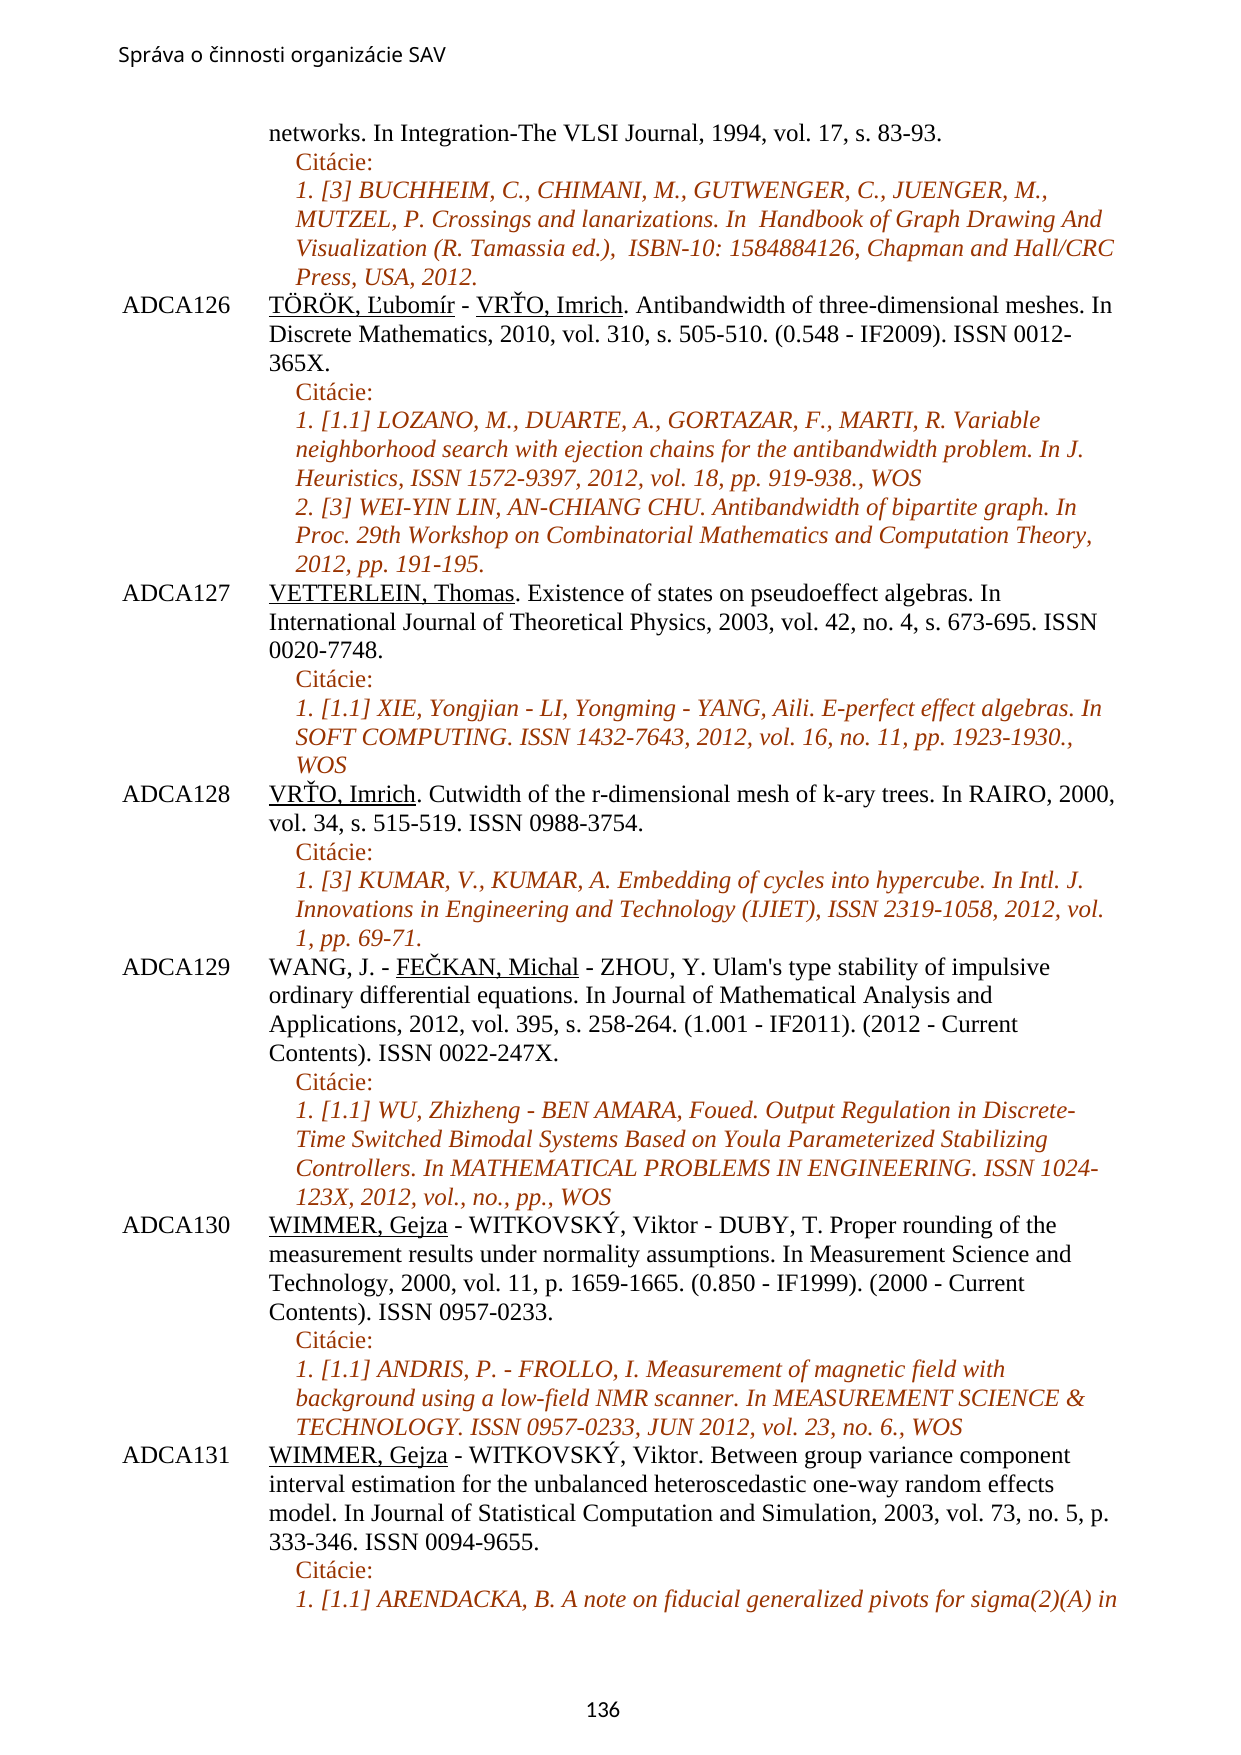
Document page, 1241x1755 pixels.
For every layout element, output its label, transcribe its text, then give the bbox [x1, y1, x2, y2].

table_header WANG, J. - FEČKAN, Michal - ZHOU, Y. Ulam's type stability of impulsive ordinary differential equations. In Journal of Mathematical Analysis and Applications, 2012, vol. 395, s. 258-264. (1.001 - IF2011). (2012 - Current Contents). ISSN 0022-247X. [269, 952, 1122, 1067]
text Citácie: [295, 837, 1122, 866]
text 1. [3] KUMAR, V., KUMAR, A. Embedding of cycles into hypercube. In Intl. J. Innovations in Engineering and Technology (IJIET), ISSN 2319-1058, 2012, vol. 1, pp. 69-71. [295, 866, 1122, 952]
text 1. [1.1] ARENDACKA, B. A note on fiducial generalized pivots for sigma(2)(A) in [295, 1584, 1122, 1613]
text Citácie: [295, 147, 1122, 176]
text 1. [3] BUCHHEIM, C., CHIMANI, M., GUTWENGER, C., JUENGER, M., MUTZEL, P. Crossings and lanarizations. In Handbook of Graph Drawing And Visualization (R. Tamassia ed.), ISBN-10: 1584884126, Chapman and Hall/CRC Press, USA, 2012. [295, 176, 1122, 291]
table_header WIMMER, Gejza - WITKOVSKÝ, Viktor. Between group variance component interval estimation for the unbalanced heteroscedastic one-way random effects model. In Journal of Statistical Computation and Simulation, 2003, vol. 73, no. 5, p. 333-346. ISSN 0094-9655. [269, 1441, 1122, 1556]
table_header TÖRÖK, Ľubomír - VRŤO, Imrich. Antibandwidth of three-dimensional meshes. In Discrete Mathematics, 2010, vol. 310, s. 505-510. (0.548 - IF2009). ISSN 0012-365X. [269, 291, 1122, 377]
text 2. [3] WEI-YIN LIN, AN-CHIANG CHU. Antibandwidth of bipartite graph. In Proc. 29th Workshop on Combinatorial Mathematics and Computation Theory, 2012, pp. 191-195. [295, 492, 1122, 578]
table_header ADCA131 [122, 1441, 269, 1556]
text Citácie: [295, 664, 1122, 693]
table_header VRŤO, Imrich. Cutwidth of the r-dimensional mesh of k-ary trees. In RAIRO, 2000, vol. 34, s. 515-519. ISSN 0988-3754. [269, 779, 1122, 837]
table_header ADCA129 [122, 952, 269, 1067]
table_header WIMMER, Gejza - WITKOVSKÝ, Viktor - DUBY, T. Proper rounding of the measurement results under normality assumptions. In Measurement Science and Technology, 2000, vol. 11, p. 1659-1665. (0.850 - IF1999). (2000 - Current Contents). ISSN 0957-0233. [269, 1211, 1122, 1326]
text 1. [1.1] LOZANO, M., DUARTE, A., GORTAZAR, F., MARTI, R. Variable neighborhood search with ejection chains for the antibandwidth problem. In J. Heuristics, ISSN 1572-9397, 2012, vol. 18, pp. 919-938., WOS [295, 406, 1122, 492]
table_header ADCA130 [122, 1211, 269, 1326]
table_header ADCA127 [122, 578, 269, 664]
text Citácie: [295, 1067, 1122, 1096]
table_header ADCA128 [122, 779, 269, 837]
table_header [122, 118, 269, 147]
text 1. [1.1] WU, Zhizheng - BEN AMARA, Foued. Output Regulation in Discrete-Time Switched Bimodal Systems Based on Youla Parameterized Stabilizing Controllers. In MATHEMATICAL PROBLEMS IN ENGINEERING. ISSN 1024-123X, 2012, vol., no., pp., WOS [295, 1096, 1122, 1211]
text 1. [1.1] ANDRIS, P. - FROLLO, I. Measurement of magnetic field with background using a low-field NMR scanner. In MEASUREMENT SCIENCE & TECHNOLOGY. ISSN 0957-0233, JUN 2012, vol. 23, no. 6., WOS [295, 1354, 1122, 1441]
table_header networks. In Integration-The VLSI Journal, 1994, vol. 17, s. 83-93. [269, 118, 1122, 147]
text Citácie: [295, 1326, 1122, 1354]
table_header ADCA126 [122, 291, 269, 377]
text Citácie: [295, 1556, 1122, 1584]
text 1. [1.1] XIE, Yongjian - LI, Yongming - YANG, Aili. E-perfect effect algebras. In SOFT COMPUTING. ISSN 1432-7643, 2012, vol. 16, no. 11, pp. 1923-1930., WOS [295, 693, 1122, 779]
table_header VETTERLEIN, Thomas. Existence of states on pseudoeffect algebras. In International Journal of Theoretical Physics, 2003, vol. 42, no. 4, s. 673-695. ISSN 0020-7748. [269, 578, 1122, 664]
text Citácie: [295, 377, 1122, 406]
